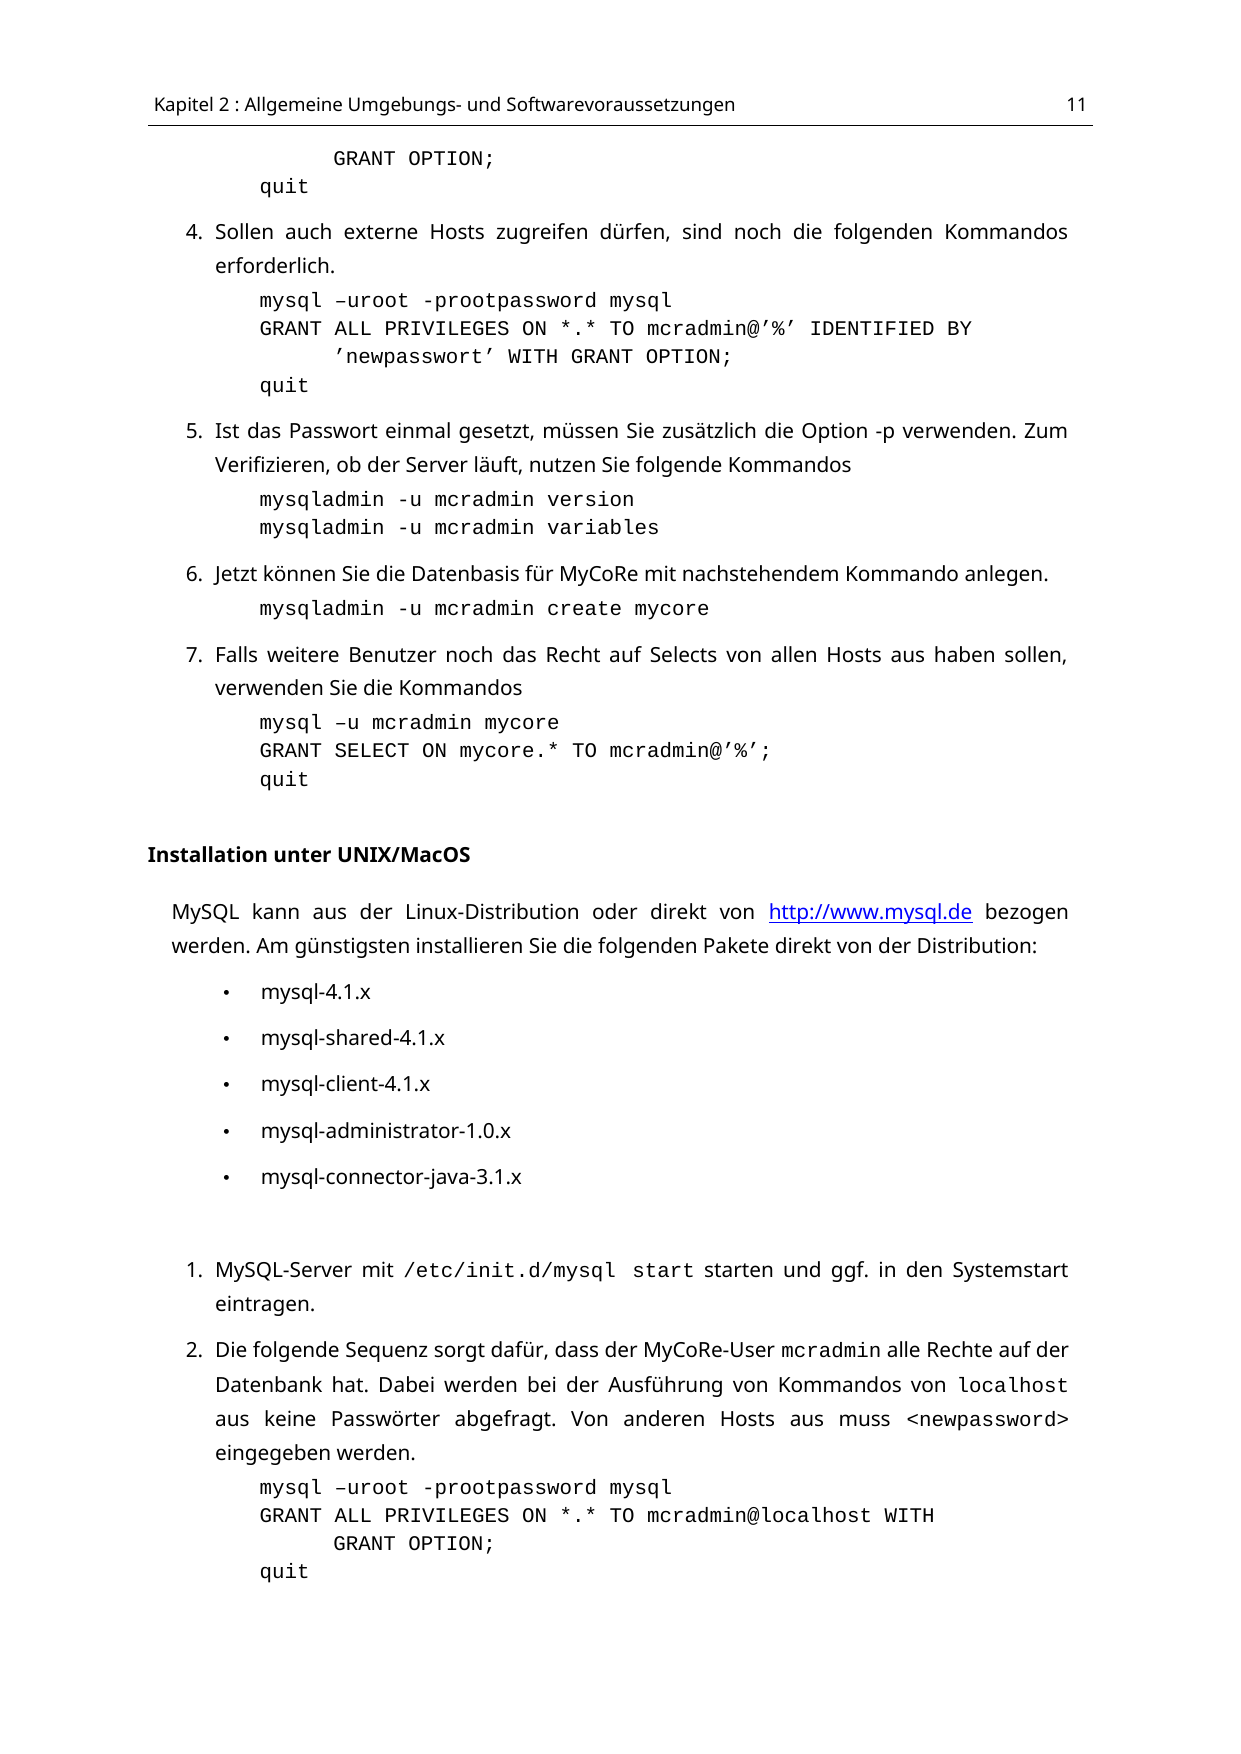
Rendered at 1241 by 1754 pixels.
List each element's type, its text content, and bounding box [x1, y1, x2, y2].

list mysql-shared-4.1.x [185, 1023, 1069, 1051]
list mysql-4.1.x [185, 977, 1069, 1005]
list mysql-connector-java-3.1.x [185, 1162, 1069, 1191]
list Sollen auch externe Hosts zugreifen dürfen, sind noch die folgenden Kommandos erforderlich. mysql –uroot -prootpassword mysql GRANT ALL PRIVILEGES ON *.* TO mcradmin@’%’ IDENTIFIED BY ’newpasswort’ WITH GRANT OPTION; quit [148, 217, 1069, 398]
text MySQL kann aus der Linux-Distribution oder direkt von http://www.mysql.de bezogen werden. Am günstigsten installieren Sie die folgenden Pakete direkt von der Distribution: [171, 897, 1069, 959]
subtitle Installation unter UNIX/MacOS [148, 840, 1092, 868]
list mysql-client-4.1.x [185, 1069, 1069, 1098]
list Falls weitere Benutzer noch das Recht auf Selects von allen Hosts aus haben sollen, verwenden Sie die Kommandos mysql –u mcradmin mycore GRANT SELECT ON mycore.* TO mcradmin@’%’; quit [148, 640, 1069, 792]
list mysql-administrator-1.0.x [185, 1116, 1069, 1144]
list Die folgende Sequenz sorgt dafür, dass der MyCoRe-User mcradmin alle Rechte auf der Datenbank hat. Dabei werden bei der Ausführung von Kommandos von localhost aus keine Passwörter abgefragt. Von anderen Hosts aus muss <newpassword> eingegeben werden. mysql –uroot -prootpassword mysql GRANT ALL PRIVILEGES ON *.* TO mcradmin@localhost WITH GRANT OPTION; quit [148, 1336, 1069, 1585]
list Ist das Passwort einmal gesetzt, müssen Sie zusätzlich die Option -p verwenden. Zum Verifizieren, ob der Server läuft, nutzen Sie folgende Kommandos mysqladmin -u mcradmin version mysqladmin -u mcradmin variables [148, 417, 1069, 541]
list GRANT OPTION; quit [148, 148, 1069, 199]
list Jetzt können Sie die Datenbasis für MyCoRe mit nachstehendem Kommando anlegen. mysqladmin -u mcradmin create mycore [148, 559, 1069, 622]
list MySQL-Server mit /etc/init.d/mysql start starten und ggf. in den Systemstart eintragen. [148, 1255, 1069, 1317]
